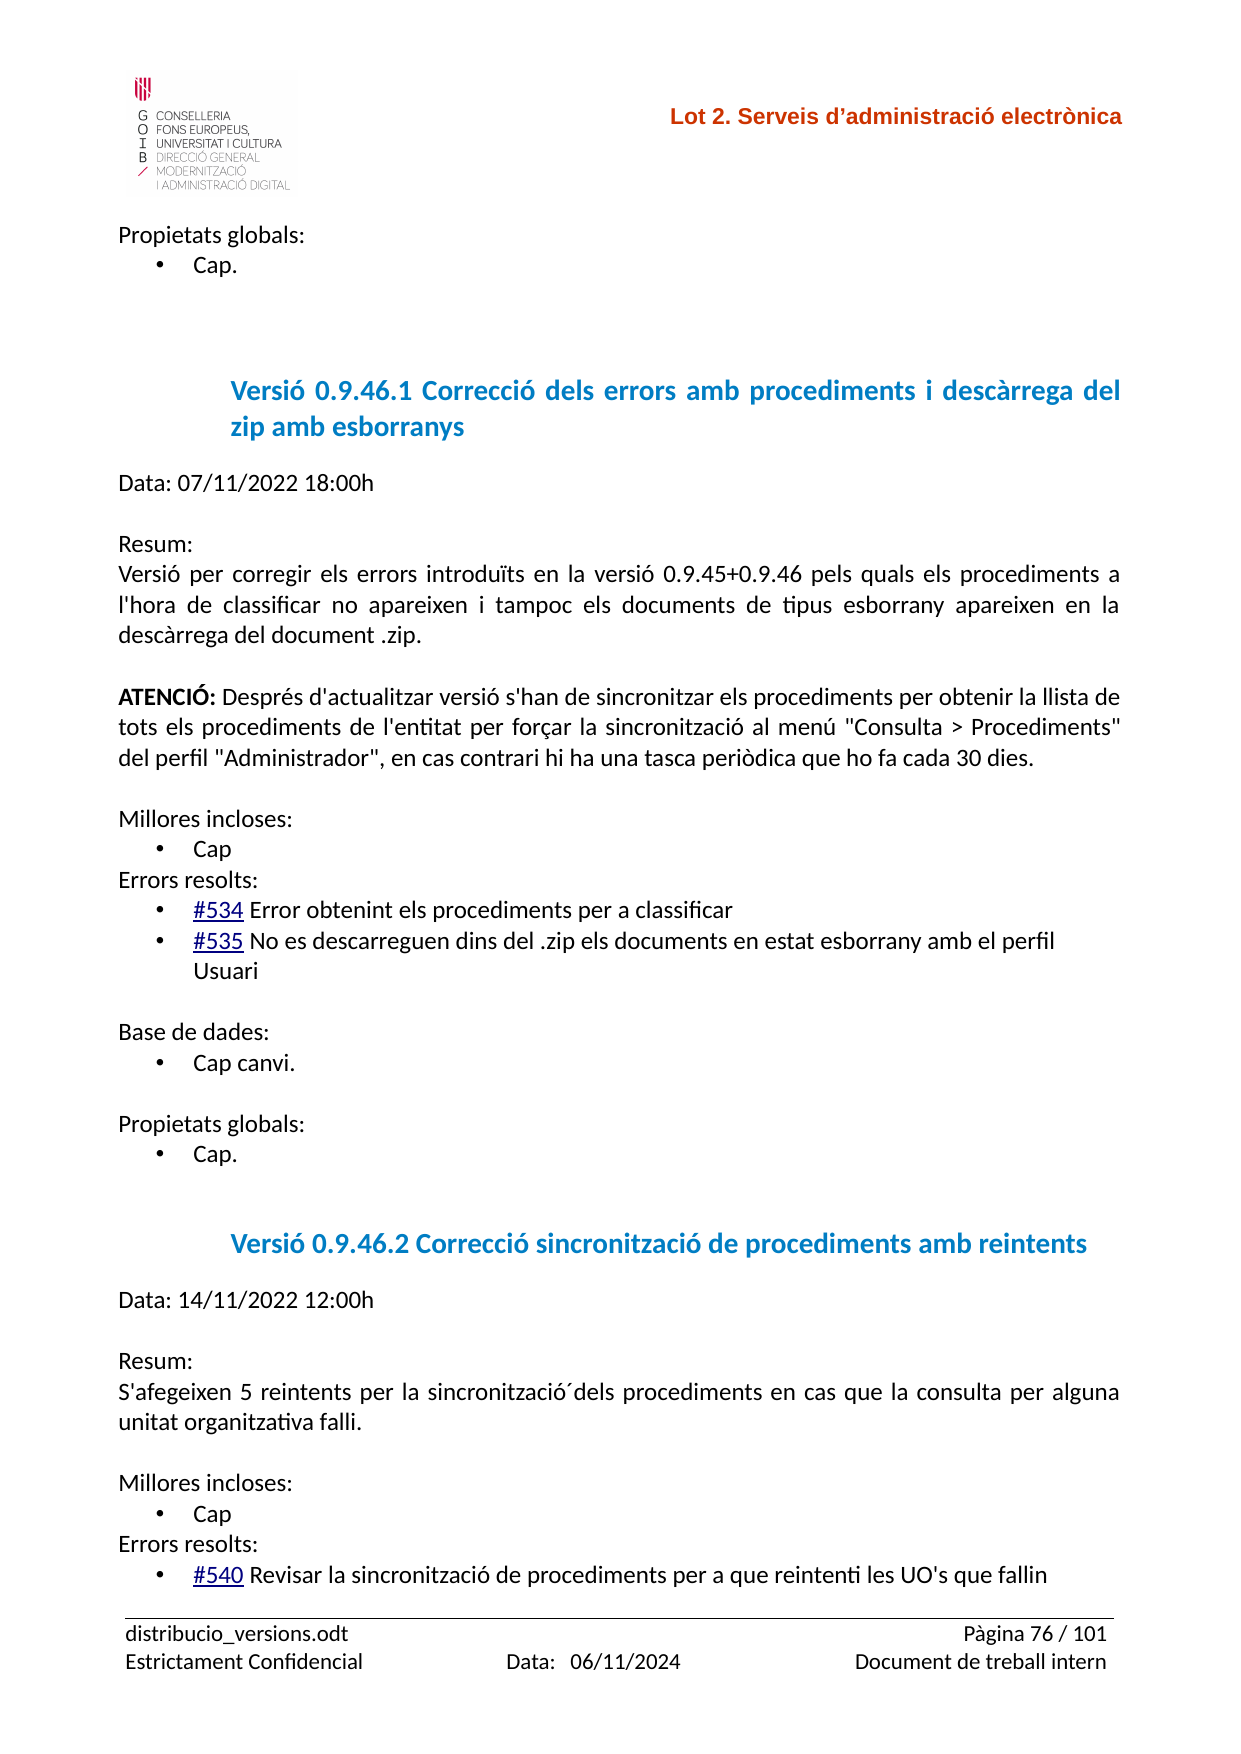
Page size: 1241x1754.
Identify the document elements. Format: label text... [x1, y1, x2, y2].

list #535 No es descarreguen dins del .zip els documents en estat esborrany amb el perfil Usuari [156, 925, 1122, 986]
text Base de dades: [118, 1016, 1122, 1047]
list #534 Error obtenint els procediments per a classificar [156, 894, 1122, 925]
text Data: 14/11/2022 12:00h [118, 1284, 1122, 1315]
list Cap. [156, 1138, 1122, 1169]
list Cap. [156, 250, 1122, 280]
text Millores incloses: [118, 1468, 1122, 1498]
list Cap canvi. [156, 1047, 1122, 1077]
text Propietats globals: [118, 1108, 1122, 1138]
text Versió per corregir els errors introduïts en la versió 0.9.45+0.9.46 pels quals els procediments a l'hora de classificar no apareixen i tampoc els documents de tipus esborrany apareixen en la descàrrega del document .zip. [118, 558, 1122, 650]
text Millores incloses: [118, 803, 1122, 833]
subtitle Versió 0.9.46.1 Correcció dels errors amb procediments i descàrrega del zip amb esborranys [153, 372, 1122, 443]
text Propietats globals: [118, 219, 1122, 250]
list Cap [156, 833, 1122, 864]
text ATENCIÓ: Després d'actualitzar versió s'han de sincronitzar els procediments per obtenir la llista de tots els procediments de l'entitat per forçar la sincronització al menú "Consulta > Procediments" del perfil "Administrador", en cas contrari hi ha una tasca periòdica que ho fa cada 30 dies. [118, 681, 1122, 772]
subtitle Versió 0.9.46.2 Correcció sincronització de procediments amb reintents [153, 1225, 1122, 1261]
text S'afegeixen 5 reintents per la sincronització´dels procediments en cas que la consulta per alguna unitat organitzativa falli. [118, 1376, 1122, 1437]
text Resum: [118, 528, 1122, 558]
text Resum: [118, 1346, 1122, 1376]
text Errors resolts: [118, 864, 1122, 894]
text Errors resolts: [118, 1529, 1122, 1559]
text Data: 07/11/2022 18:00h [118, 467, 1122, 497]
list Cap [156, 1498, 1122, 1529]
picture [126, 70, 299, 197]
list #540 Revisar la sincronització de procediments per a que reintenti les UO's que fallin [156, 1559, 1122, 1590]
